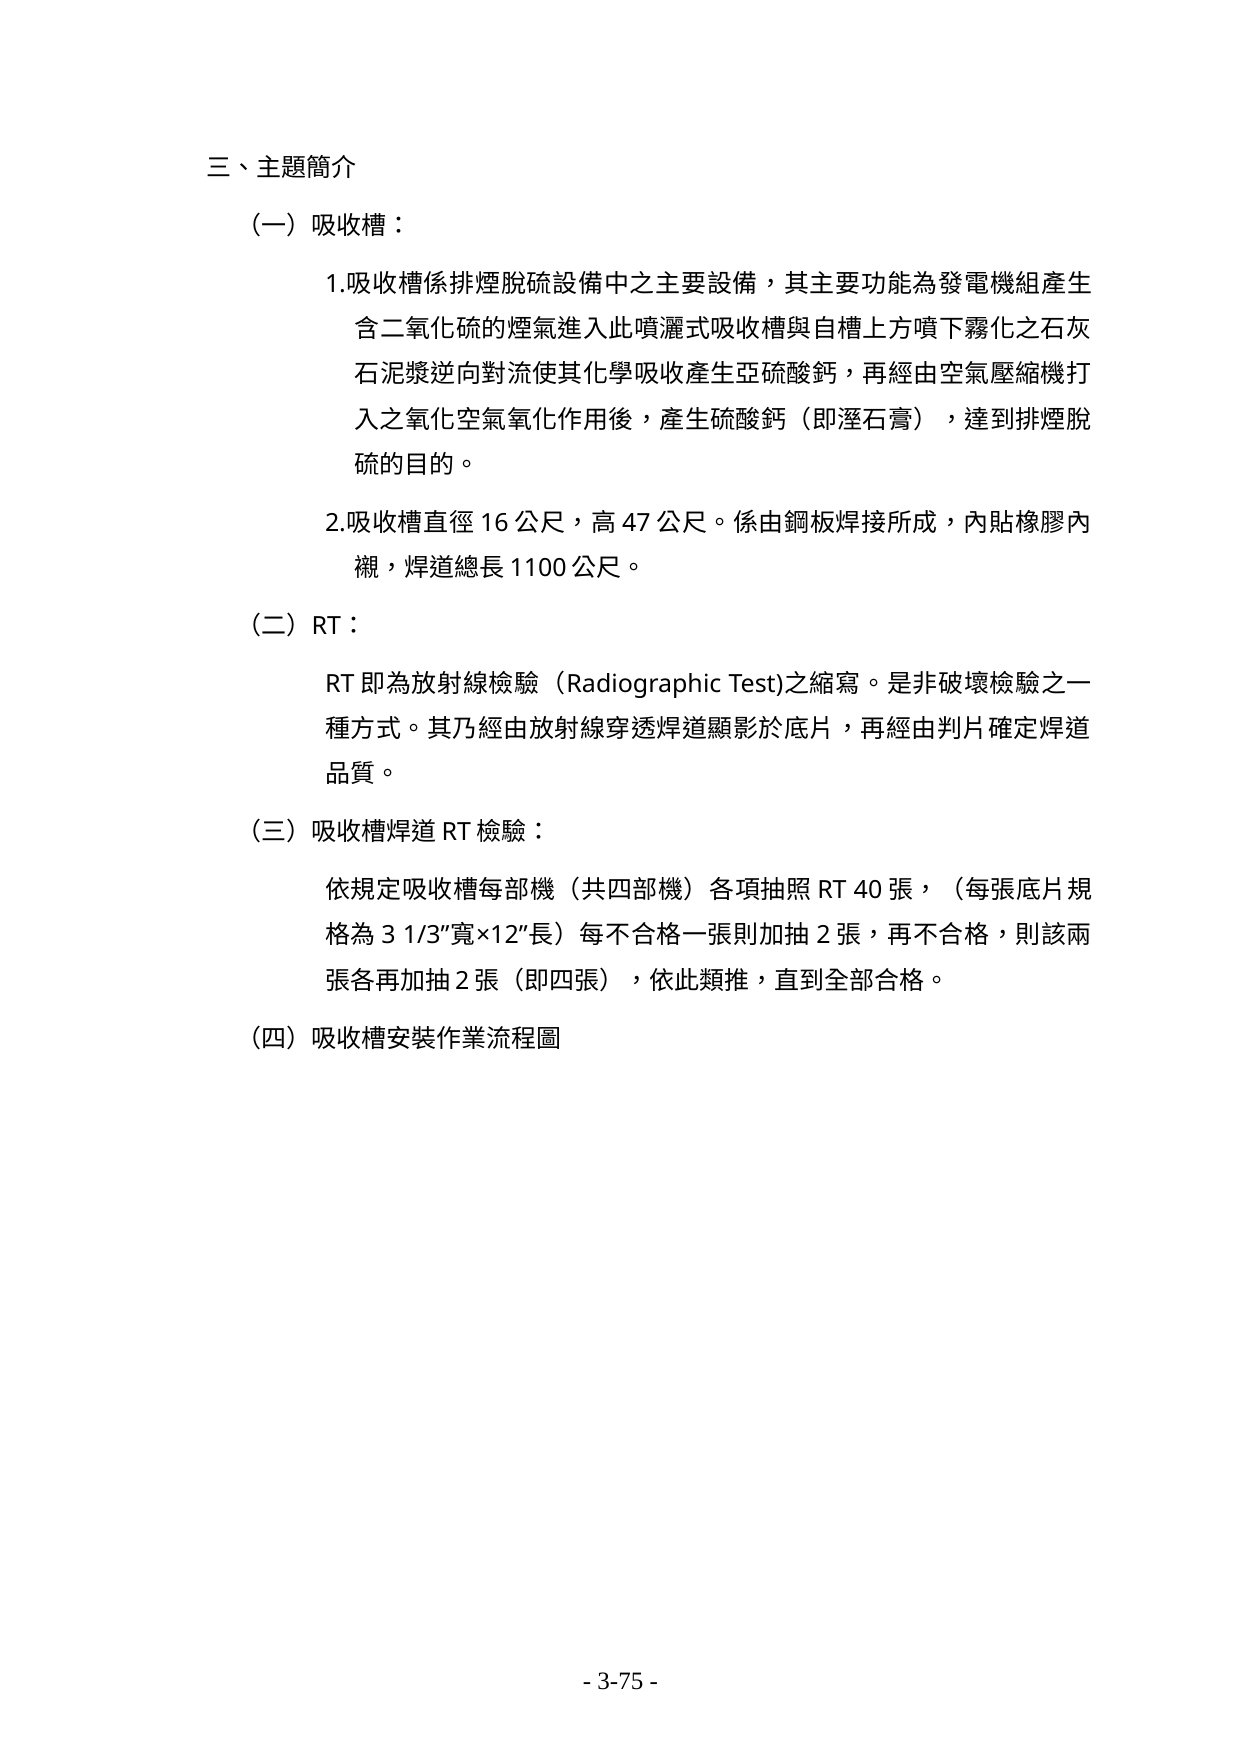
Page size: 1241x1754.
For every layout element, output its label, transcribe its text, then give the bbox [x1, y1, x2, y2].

text （一）吸收槽： [236, 206, 1092, 242]
text 2.吸收槽直徑16公尺，高47公尺。係由鋼板焊接所成，內貼橡膠內襯，焊道總長1100公尺。 [325, 502, 1092, 584]
text 依規定吸收槽每部機（共四部機）各項抽照RT 40張，（每張底片規格為3 1/3”寬×12”長）每不合格一張則加抽2張，再不合格，則該兩張各再加抽2張（即四張），依此類推，直到全部合格。 [325, 869, 1092, 996]
text （四）吸收槽安裝作業流程圖 [236, 1018, 1092, 1054]
text 三、主題簡介 [206, 148, 1092, 184]
text 1.吸收槽係排煙脫硫設備中之主要設備，其主要功能為發電機組產生含二氧化硫的煙氣進入此噴灑式吸收槽與自槽上方噴下霧化之石灰石泥漿逆向對流使其化學吸收產生亞硫酸鈣，再經由空氣壓縮機打入之氧化空氣氧化作用後，產生硫酸鈣（即溼石膏），達到排煙脫硫的目的。 [325, 263, 1092, 481]
text RT即為放射線檢驗（Radiographic Test)之縮寫。是非破壞檢驗之一種方式。其乃經由放射線穿透焊道顯影於底片，再經由判片確定焊道品質。 [325, 663, 1092, 790]
text （二）RT： [236, 606, 1092, 642]
text （三）吸收槽焊道RT檢驗： [236, 812, 1092, 848]
